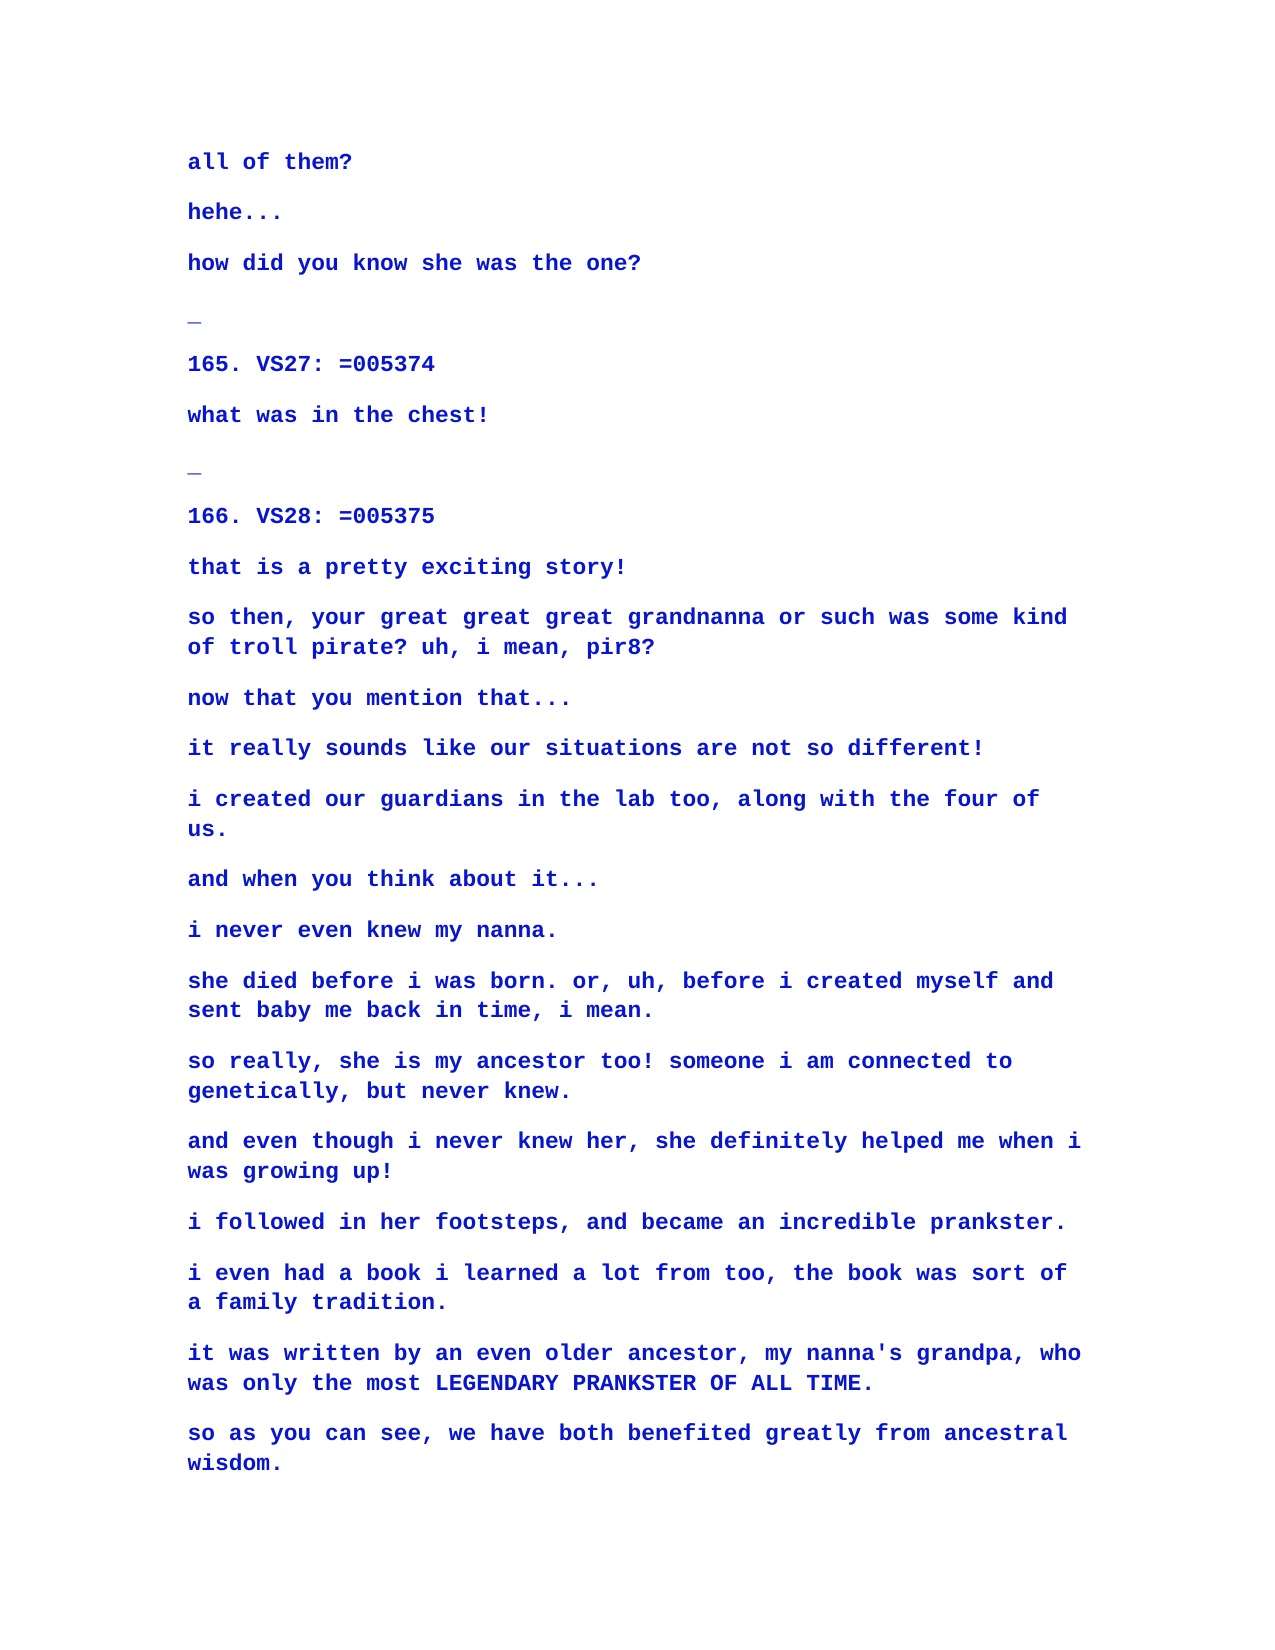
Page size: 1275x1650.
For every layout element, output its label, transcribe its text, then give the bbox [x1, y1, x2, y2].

text _ [187, 454, 1087, 480]
text _ [187, 302, 1087, 328]
text hehe... [187, 201, 1087, 227]
text so as you can see, we have both benefited greatly from ancestral wisdom. [187, 1422, 1087, 1477]
text i never even knew my nanna. [187, 918, 1087, 944]
text how did you know she was the one? [187, 251, 1087, 277]
text that is a pretty exciting story! [187, 555, 1087, 581]
text and even though i never knew her, she definitely helped me when i was growing up! [187, 1130, 1087, 1186]
text 165. VS27: =005374 [187, 352, 1087, 378]
text it was written by an even older ancestor, my nanna's grandpa, who was only the most LEGENDARY PRANKSTER OF ALL TIME. [187, 1341, 1087, 1397]
text so really, she is my ancestor too! someone i am connected to genetically, but never knew. [187, 1049, 1087, 1105]
text and when you think about it... [187, 868, 1087, 894]
text what was in the chest! [187, 403, 1087, 429]
text now that you mention that... [187, 686, 1087, 712]
text she died before i was born. or, uh, before i created myself and sent baby me back in time, i mean. [187, 969, 1087, 1025]
text all of them? [187, 150, 1087, 176]
text i even had a book i learned a lot from too, the book was sort of a family tradition. [187, 1261, 1087, 1317]
text it really sounds like our situations are not so different! [187, 737, 1087, 763]
text i followed in her footsteps, and became an incredible prankster. [187, 1210, 1087, 1236]
text 166. VS28: =005375 [187, 504, 1087, 530]
text so then, your great great great grandnanna or such was some kind of troll pirate? uh, i mean, pir8? [187, 606, 1087, 661]
text i created our guardians in the lab too, along with the four of us. [187, 787, 1087, 843]
